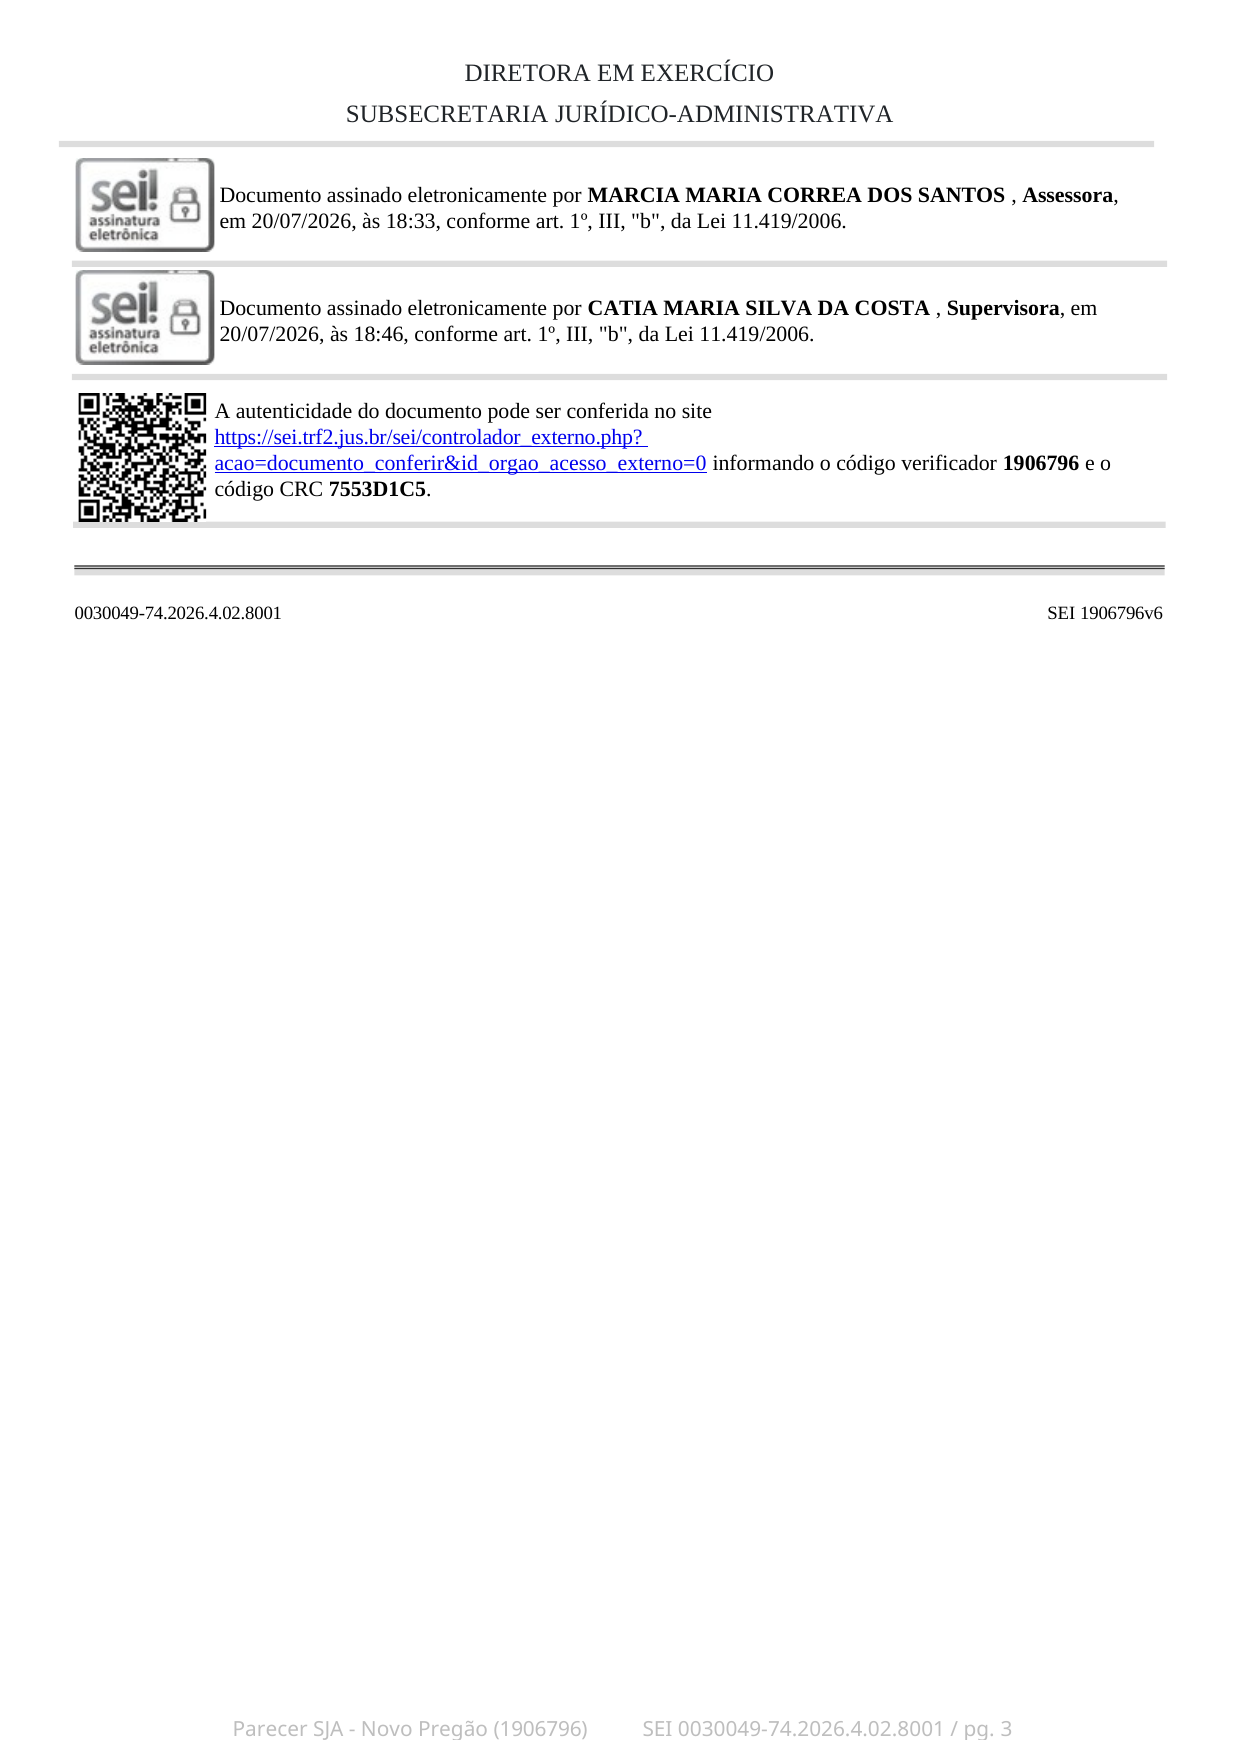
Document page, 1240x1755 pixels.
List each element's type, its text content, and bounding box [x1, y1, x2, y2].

text 0030049-74.2026.4.02.8001 SEI 1906796v6 [74, 602, 1181, 624]
text DIRETORA EM EXERCÍCIO SUBSECRETARIA JURÍDICO-ADMINISTRATIVA [346, 58, 894, 128]
text A autenticidade do documento pode ser conferida no site https://sei.trf2.jus.br/sei/controlador_externo.php? acao=documento_conferir&id_orgao_acesso_externo=0 informando o código verificador 1906796 e o código CRC 7553D1C5. [214, 398, 1134, 501]
text Documento assinado eletronicamente por MARCIA MARIA CORREA DOS SANTOS , Assessora, em 20/07/2026, às 18:33, conforme art. 1º, III, "b", da Lei 11.419/2006. [219, 182, 1134, 233]
text Documento assinado eletronicamente por CATIA MARIA SILVA DA COSTA , Supervisora, em 20/07/2026, às 18:46, conforme art. 1º, III, "b", da Lei 11.419/2006. [219, 295, 1181, 346]
